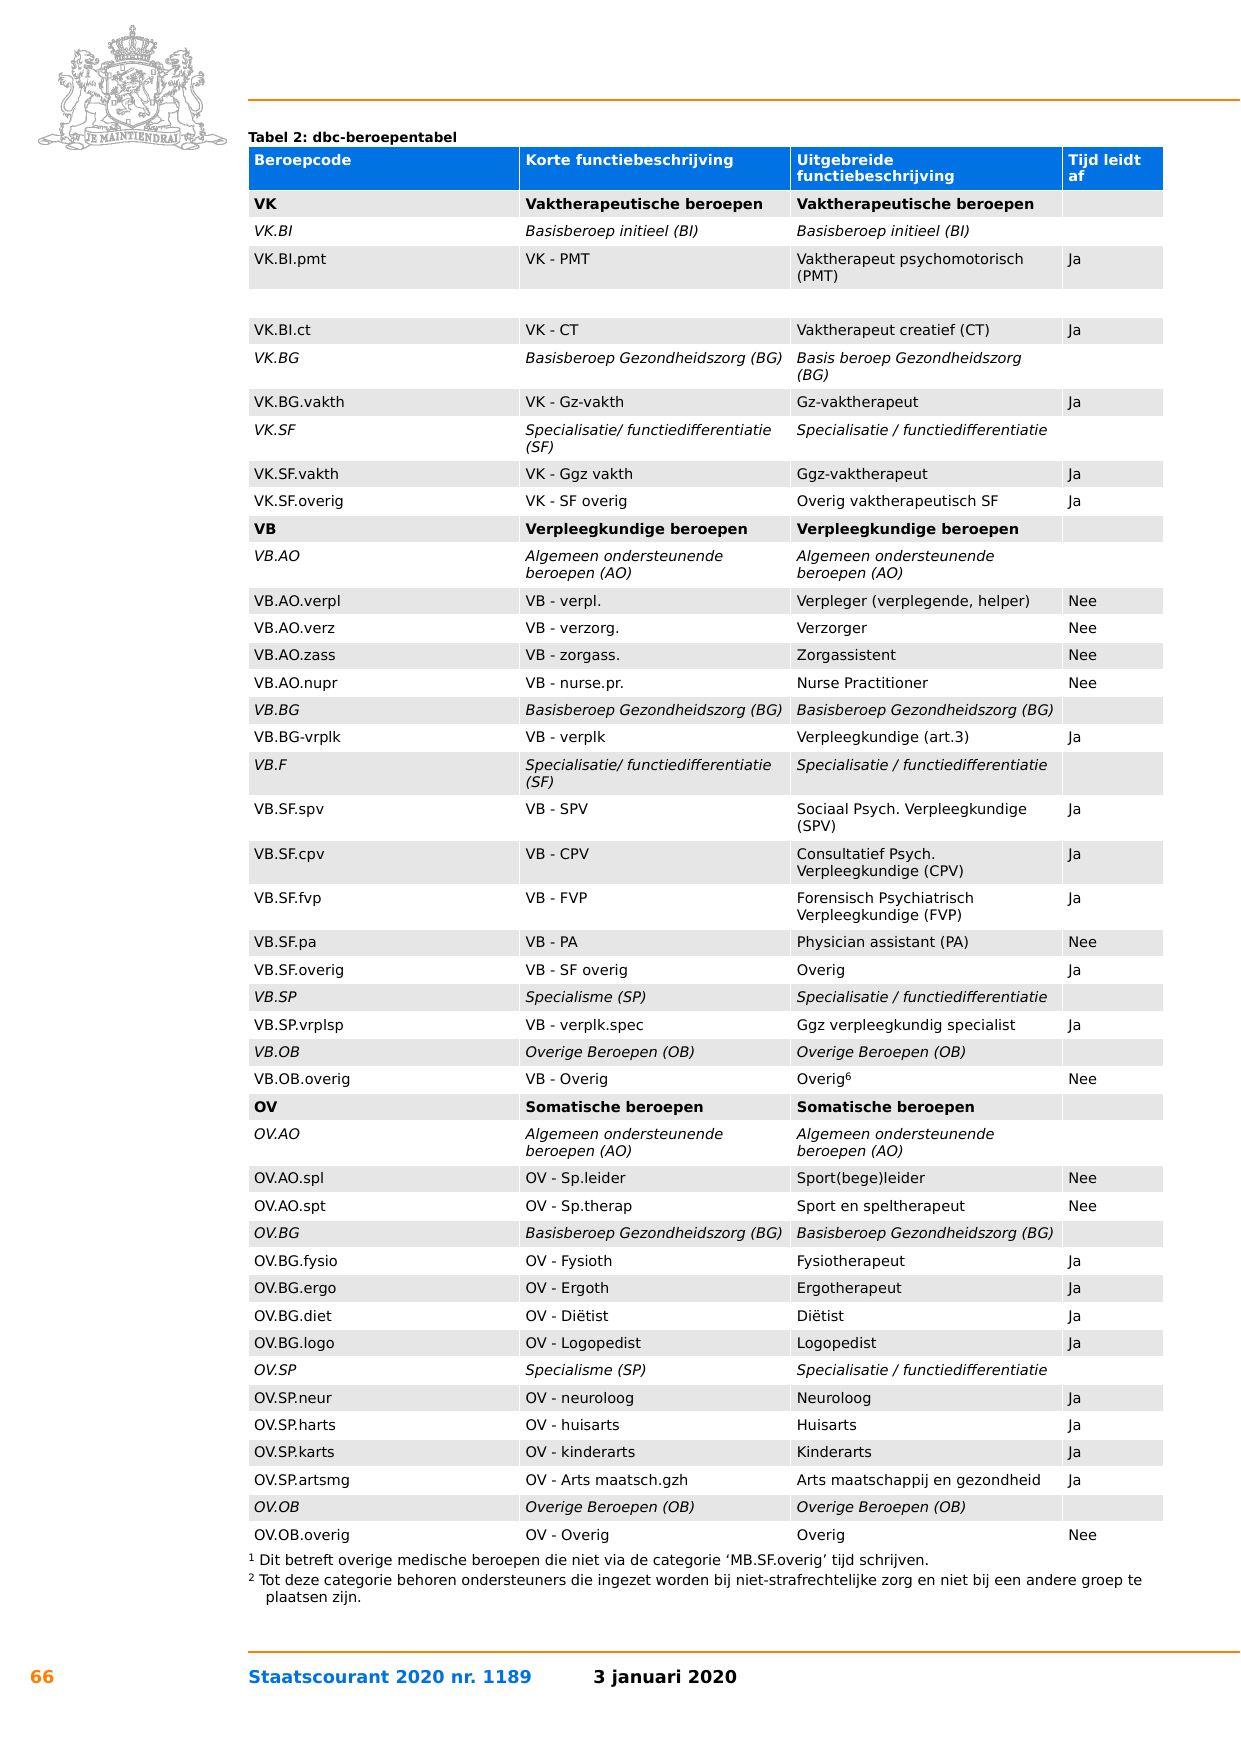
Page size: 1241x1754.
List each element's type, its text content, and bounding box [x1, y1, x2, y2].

table_cell Ggz verpleegkundig specialist [791, 1012, 1062, 1038]
table_cell Specialisatie / functiedifferentiatie [791, 417, 1062, 460]
table_cell Verpleegkundige beroepen [791, 516, 1062, 542]
table_cell VB - verzorg. [520, 615, 790, 641]
table_cell OV.AO [249, 1121, 519, 1165]
table_cell VB - SPV [520, 796, 790, 840]
table_cell Specialisatie / functiedifferentiatie [791, 984, 1062, 1011]
table_cell VK - PMT [520, 246, 790, 289]
table_cell Physician assistant (PA) [791, 930, 1062, 956]
table_header Tabel 2: dbc-beroepentabel [248, 130, 1163, 146]
table_cell Basisberoep Gezondheidszorg (BG) [520, 697, 790, 724]
table_cell OV - huisarts [520, 1412, 790, 1439]
table_cell Basis beroep Gezondheidszorg (BG) [791, 345, 1062, 388]
table_cell Kinderarts [791, 1440, 1062, 1466]
table_cell Nurse Practitioner [791, 670, 1062, 696]
table_cell Ja [1063, 957, 1163, 983]
table_cell [1063, 290, 1163, 317]
table_cell Vaktherapeut creatief (CT) [791, 318, 1062, 344]
table_cell Overige Beroepen (OB) [791, 1495, 1062, 1521]
table_cell [1063, 1358, 1163, 1384]
table_cell Ja [1063, 1303, 1163, 1329]
table_cell Verpleger (verplegende, helper) [791, 588, 1062, 614]
table_cell Ggz-vaktherapeut [791, 461, 1062, 487]
table_cell Specialisme (SP) [520, 984, 790, 1011]
table_cell Overig vaktherapeutisch SF [791, 489, 1062, 515]
table_cell Vaktherapeut psychomotorisch (PMT) [791, 246, 1062, 289]
table_cell VB - verplk [520, 725, 790, 751]
table_cell OV.BG.ergo [249, 1275, 519, 1302]
table_cell Overig [791, 1522, 1062, 1548]
table_cell OV - Sp.leider [520, 1166, 790, 1192]
table_cell Verzorger [791, 615, 1062, 641]
table_cell VB - CPV [520, 841, 790, 884]
table_cell VB.SP [249, 984, 519, 1011]
table_cell 1 Dit betreft overige medische beroepen die niet via de categorie ‘MB.SF.overig’ tijd schrijven. 2 Tot deze categorie behoren ondersteuners die ingezet worden bij niet-strafrechtelijke zorg en niet bij een andere groep te plaatsen zijn. [248, 1549, 1163, 1606]
table_cell VK [249, 191, 519, 217]
table_cell OV - neuroloog [520, 1385, 790, 1411]
table_cell Beroepcode [249, 147, 519, 190]
table_cell Ja [1063, 796, 1163, 840]
table_cell VB - SF overig [520, 957, 790, 983]
table_cell Verpleegkundige (art.3) [791, 725, 1062, 751]
table_cell VB - nurse.pr. [520, 670, 790, 696]
table_cell OV.BG.logo [249, 1330, 519, 1356]
table_cell OV.SP [249, 1358, 519, 1384]
table_cell Ja [1063, 489, 1163, 515]
table_cell VK - Ggz vakth [520, 461, 790, 487]
table_cell Overig6 [791, 1067, 1062, 1093]
table_cell Specialisatie/ functiedifferentiatie (SF) [520, 417, 790, 460]
table_cell VB.OB.overig [249, 1067, 519, 1093]
table_cell OV - Fysioth [520, 1248, 790, 1274]
table_cell OV - Logopedist [520, 1330, 790, 1356]
table_cell VB.AO.zass [249, 643, 519, 669]
table_cell VB - PA [520, 930, 790, 956]
table_cell OV [249, 1094, 519, 1120]
table_cell Ja [1063, 389, 1163, 416]
table_cell Vaktherapeutische beroepen [520, 191, 790, 217]
table_cell Ja [1063, 1385, 1163, 1411]
table_cell Ja [1063, 1248, 1163, 1274]
table_cell [1063, 345, 1163, 388]
table_cell Basisberoep Gezondheidszorg (BG) [791, 1221, 1062, 1247]
table_cell [1063, 191, 1163, 217]
picture [38, 25, 227, 150]
table_cell Basisberoep Gezondheidszorg (BG) [520, 1221, 790, 1247]
table_cell Sociaal Psych. Verpleegkundige (SPV) [791, 796, 1062, 840]
table_cell [1063, 543, 1163, 587]
table_cell Ja [1063, 885, 1163, 928]
table_cell VK - SF overig [520, 489, 790, 515]
table_cell VB [249, 516, 519, 542]
table_cell OV - Ergoth [520, 1275, 790, 1302]
table_cell OV.SP.karts [249, 1440, 519, 1466]
table_cell Ja [1063, 461, 1163, 487]
table_cell VK.SF.overig [249, 489, 519, 515]
table_cell Ja [1063, 1412, 1163, 1439]
table_cell [1063, 1221, 1163, 1247]
table_cell [1063, 984, 1163, 1011]
table_cell Korte functiebeschrijving [520, 147, 790, 190]
table_cell VB.AO.nupr [249, 670, 519, 696]
table_cell [791, 290, 1062, 317]
table_cell [520, 290, 790, 317]
table_cell VB.AO.verz [249, 615, 519, 641]
table_cell Specialisme (SP) [520, 1358, 790, 1384]
table_cell Nee [1063, 670, 1163, 696]
table_cell Ja [1063, 1440, 1163, 1466]
table_cell Ja [1063, 1012, 1163, 1038]
table_cell Ja [1063, 246, 1163, 289]
table_cell VB.AO.verpl [249, 588, 519, 614]
table_cell Basisberoep Gezondheidszorg (BG) [791, 697, 1062, 724]
table_cell Specialisatie / functiedifferentiatie [791, 752, 1062, 795]
table_cell OV - Sp.therap [520, 1193, 790, 1219]
table_cell OV - Arts maatsch.gzh [520, 1467, 790, 1493]
table_cell Logopedist [791, 1330, 1062, 1356]
table_cell VB.SF.pa [249, 930, 519, 956]
table_cell [1063, 516, 1163, 542]
table_cell Huisarts [791, 1412, 1062, 1439]
table_cell Overige Beroepen (OB) [520, 1039, 790, 1066]
table_cell Algemeen ondersteunende beroepen (AO) [791, 543, 1062, 587]
table_cell Gz-vaktherapeut [791, 389, 1062, 416]
table_cell Ja [1063, 1275, 1163, 1302]
table_cell VB.AO [249, 543, 519, 587]
table_cell Ja [1063, 1330, 1163, 1356]
table_cell Nee [1063, 643, 1163, 669]
table_cell [1063, 417, 1163, 460]
table_cell Zorgassistent [791, 643, 1062, 669]
table_cell VB.SF.spv [249, 796, 519, 840]
table_cell [1063, 1495, 1163, 1521]
table_cell VB - verpl. [520, 588, 790, 614]
table_cell Ergotherapeut [791, 1275, 1062, 1302]
table_cell VB - FVP [520, 885, 790, 928]
table_cell Basisberoep initieel (BI) [791, 219, 1062, 245]
table_cell OV - Diëtist [520, 1303, 790, 1329]
table_cell OV.SP.harts [249, 1412, 519, 1439]
table_cell VB - zorgass. [520, 643, 790, 669]
table_cell Vaktherapeutische beroepen [791, 191, 1062, 217]
table_cell Basisberoep initieel (BI) [520, 219, 790, 245]
table_cell Specialisatie/ functiedifferentiatie (SF) [520, 752, 790, 795]
table_cell VB - verplk.spec [520, 1012, 790, 1038]
table_cell VB.SF.overig [249, 957, 519, 983]
table_cell Algemeen ondersteunende beroepen (AO) [791, 1121, 1062, 1165]
table_cell VB.F [249, 752, 519, 795]
table_cell Forensisch Psychiatrisch Verpleegkundige (FVP) [791, 885, 1062, 928]
table_cell Fysiotherapeut [791, 1248, 1062, 1274]
table_cell Nee [1063, 1166, 1163, 1192]
table_cell Overig [791, 957, 1062, 983]
table_cell [1063, 1121, 1163, 1165]
table_cell OV - kinderarts [520, 1440, 790, 1466]
table_cell Nee [1063, 1193, 1163, 1219]
table_cell VK.BI [249, 219, 519, 245]
table_cell Nee [1063, 588, 1163, 614]
table_cell VK.BI.ct [249, 318, 519, 344]
table_cell Ja [1063, 318, 1163, 344]
table_cell Nee [1063, 1522, 1163, 1548]
table_cell Uitgebreide functiebeschrijving [791, 147, 1062, 190]
table_cell VK.SF.vakth [249, 461, 519, 487]
table_cell OV.SP.neur [249, 1385, 519, 1411]
table_cell VK.BG.vakth [249, 389, 519, 416]
table_cell [1063, 1039, 1163, 1066]
table_cell OV.BG [249, 1221, 519, 1247]
table_cell Ja [1063, 841, 1163, 884]
table_cell Somatische beroepen [520, 1094, 790, 1120]
table_cell Diëtist [791, 1303, 1062, 1329]
table_cell VK.SF [249, 417, 519, 460]
table_cell VB.SF.fvp [249, 885, 519, 928]
table_cell Verpleegkundige beroepen [520, 516, 790, 542]
table_cell Tijd leidt af [1063, 147, 1163, 190]
table_cell VK.BI.pmt [249, 246, 519, 289]
table_cell [1063, 1094, 1163, 1120]
table_cell VB.OB [249, 1039, 519, 1066]
table_cell OV.AO.spt [249, 1193, 519, 1219]
table_cell VB.BG [249, 697, 519, 724]
table_cell [1063, 219, 1163, 245]
table_cell VK - CT [520, 318, 790, 344]
table_cell Algemeen ondersteunende beroepen (AO) [520, 543, 790, 587]
table_cell OV.AO.spl [249, 1166, 519, 1192]
table_cell Ja [1063, 725, 1163, 751]
table_cell Neuroloog [791, 1385, 1062, 1411]
table_cell OV.OB [249, 1495, 519, 1521]
table_cell OV.BG.fysio [249, 1248, 519, 1274]
table_cell [1063, 697, 1163, 724]
table_cell VB.BG-vrplk [249, 725, 519, 751]
table_cell Ja [1063, 1467, 1163, 1493]
table_cell Sport en speltherapeut [791, 1193, 1062, 1219]
table_cell OV.BG.diet [249, 1303, 519, 1329]
table_cell Consultatief Psych. Verpleegkundige (CPV) [791, 841, 1062, 884]
table_cell Nee [1063, 930, 1163, 956]
table_cell VK - Gz-vakth [520, 389, 790, 416]
table_cell Basisberoep Gezondheidszorg (BG) [520, 345, 790, 388]
table_cell OV.OB.overig [249, 1522, 519, 1548]
table_cell [1063, 752, 1163, 795]
table_cell Nee [1063, 1067, 1163, 1093]
table_cell VB - Overig [520, 1067, 790, 1093]
table_cell VK.BG [249, 345, 519, 388]
table_cell Algemeen ondersteunende beroepen (AO) [520, 1121, 790, 1165]
table_cell [249, 290, 519, 317]
table_cell VB.SP.vrplsp [249, 1012, 519, 1038]
table_cell OV.SP.artsmg [249, 1467, 519, 1493]
table_cell Nee [1063, 615, 1163, 641]
table_cell VB.SF.cpv [249, 841, 519, 884]
table_cell Overige Beroepen (OB) [791, 1039, 1062, 1066]
table_cell Overige Beroepen (OB) [520, 1495, 790, 1521]
table_cell Sport(bege)leider [791, 1166, 1062, 1192]
table_cell Somatische beroepen [791, 1094, 1062, 1120]
table_cell Specialisatie / functiedifferentiatie [791, 1358, 1062, 1384]
table_cell Arts maatschappij en gezondheid [791, 1467, 1062, 1493]
table_cell OV - Overig [520, 1522, 790, 1548]
